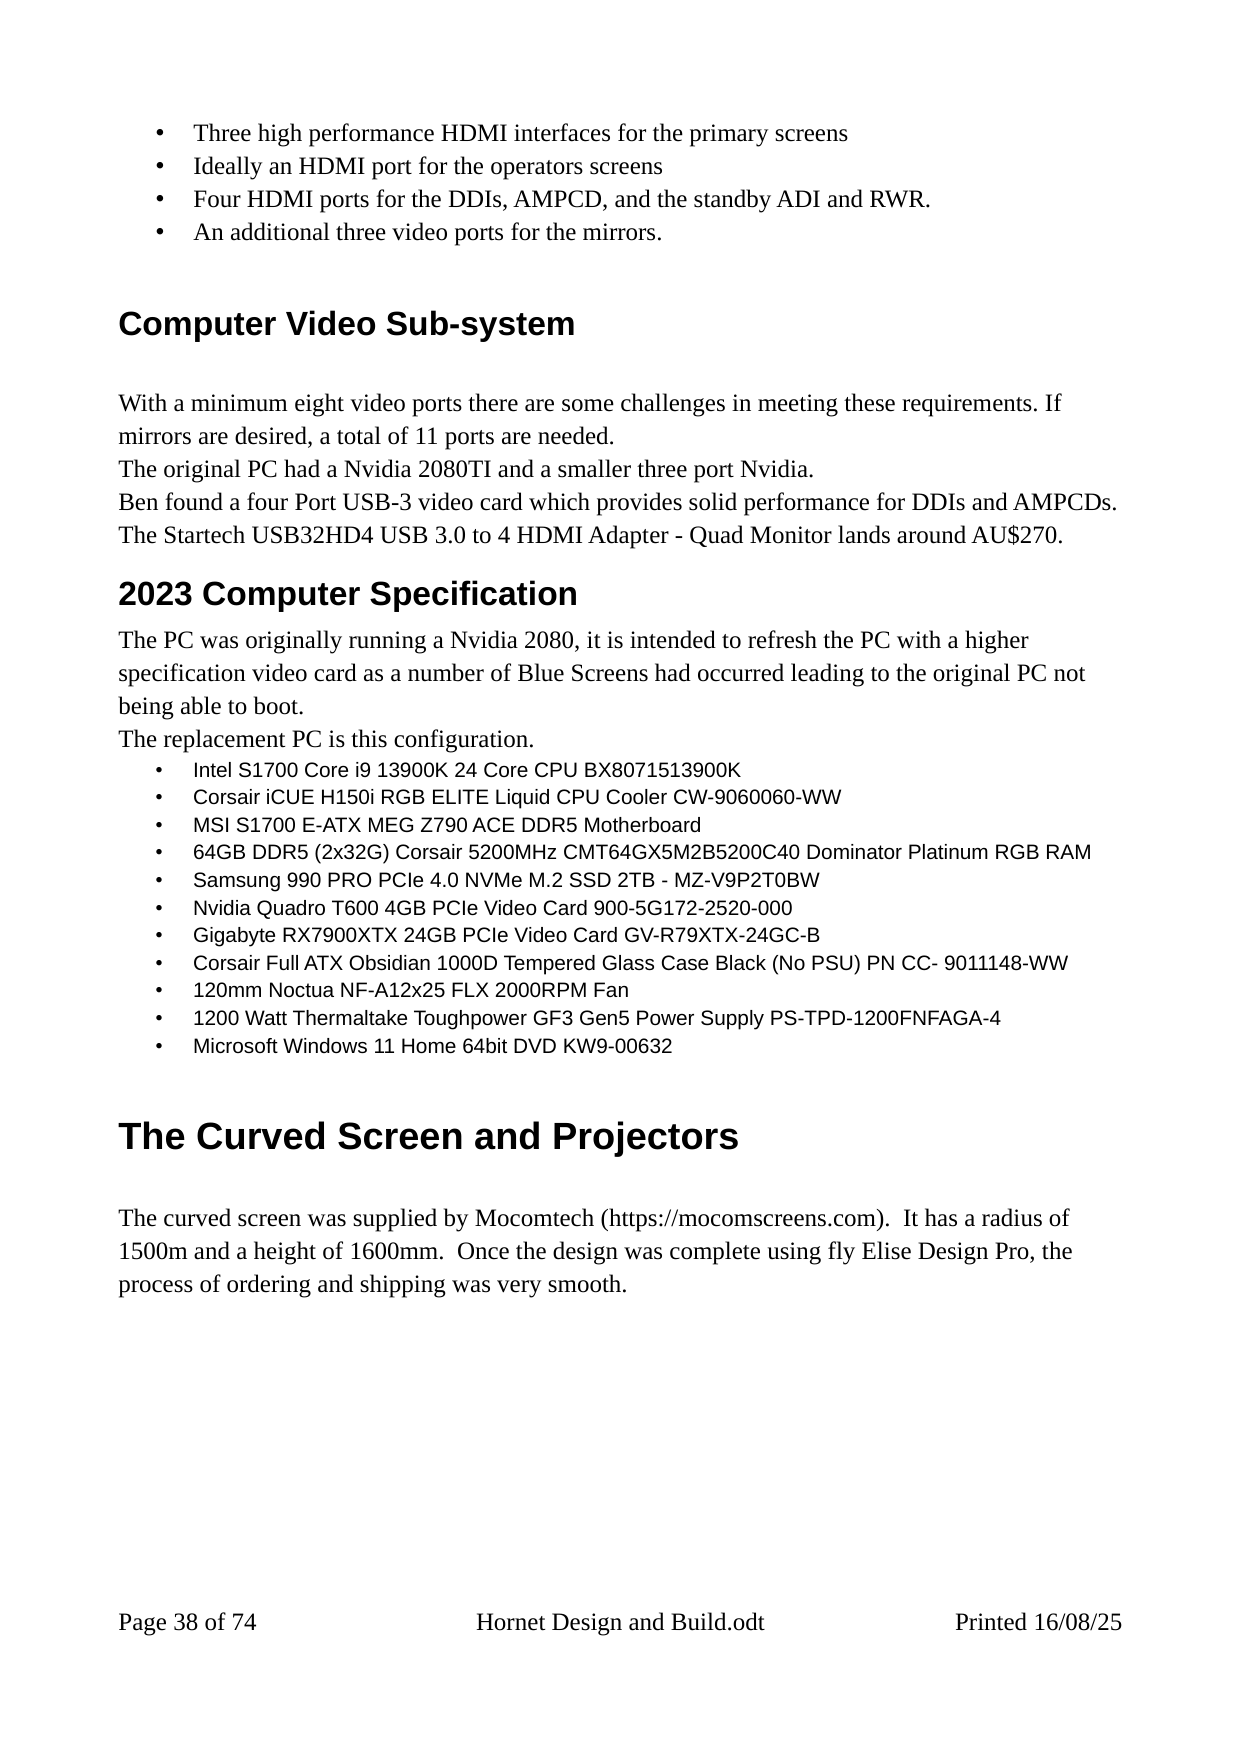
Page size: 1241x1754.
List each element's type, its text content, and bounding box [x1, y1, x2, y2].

text The original PC had a Nvidia 2080TI and a smaller three port Nvidia. [118, 454, 1122, 483]
list Gigabyte RX7900XTX 24GB PCIe Video Card GV-R79XTX-24GC-B [155, 923, 1122, 947]
list Three high performance HDMI interfaces for the primary screens [156, 118, 1122, 147]
subtitle 2023 Computer Specification [118, 574, 1122, 613]
list Corsair iCUE H150i RGB ELITE Liquid CPU Cooler CW-9060060-WW [155, 785, 1122, 809]
list 64GB DDR5 (2x32G) Corsair 5200MHz CMT64GX5M2B5200C40 Dominator Platinum RGB RAM [155, 840, 1122, 864]
text The replacement PC is this configuration. [118, 724, 1122, 753]
list MSI S1700 E-ATX MEG Z790 ACE DDR5 Motherboard [155, 813, 1122, 837]
subtitle The Curved Screen and Projectors [118, 1113, 1122, 1157]
list Intel S1700 Core i9 13900K 24 Core CPU BX8071513900K [155, 757, 1122, 781]
list Ideally an HDMI port for the operators screens [156, 151, 1122, 180]
list Nvidia Quadro T600 4GB PCIe Video Card 900-5G172-2520-000 [155, 895, 1122, 919]
list 120mm Noctua NF-A12x25 FLX 2000RPM Fan [155, 978, 1122, 1002]
list Microsoft Windows 11 Home 64bit DVD KW9-00632 [155, 1033, 1122, 1057]
list An additional three video ports for the mirrors. [156, 217, 1122, 246]
text The curved screen was supplied by Mocomtech (https://mocomscreens.com). It has a radius of 1500m and a height of 1600mm. Once the design was complete using fly Elise Design Pro, the process of ordering and shipping was very smooth. [118, 1203, 1122, 1297]
subtitle Computer Video Sub-system [118, 304, 1122, 343]
list Four HDMI ports for the DDIs, AMPCD, and the standby ADI and RWR. [156, 184, 1122, 213]
list Samsung 990 PRO PCIe 4.0 NVMe M.2 SSD 2TB - MZ-V9P2T0BW [155, 868, 1122, 892]
text Ben found a four Port USB-3 video card which provides solid performance for DDIs and AMPCDs. The Startech USB32HD4 USB 3.0 to 4 HDMI Adapter - Quad Monitor lands around AU$270. [118, 487, 1122, 549]
list 1200 Watt Thermaltake Toughpower GF3 Gen5 Power Supply PS-TPD-1200FNFAGA-4 [155, 1006, 1122, 1030]
list Corsair Full ATX Obsidian 1000D Tempered Glass Case Black (No PSU) PN CC- 9011148-WW [155, 951, 1122, 975]
text The PC was originally running a Nvidia 2080, it is intended to refresh the PC with a higher specification video card as a number of Blue Screens had occurred leading to the original PC not being able to boot. [118, 625, 1122, 720]
text With a minimum eight video ports there are some challenges in meeting these requirements. If mirrors are desired, a total of 11 ports are needed. [118, 388, 1122, 450]
